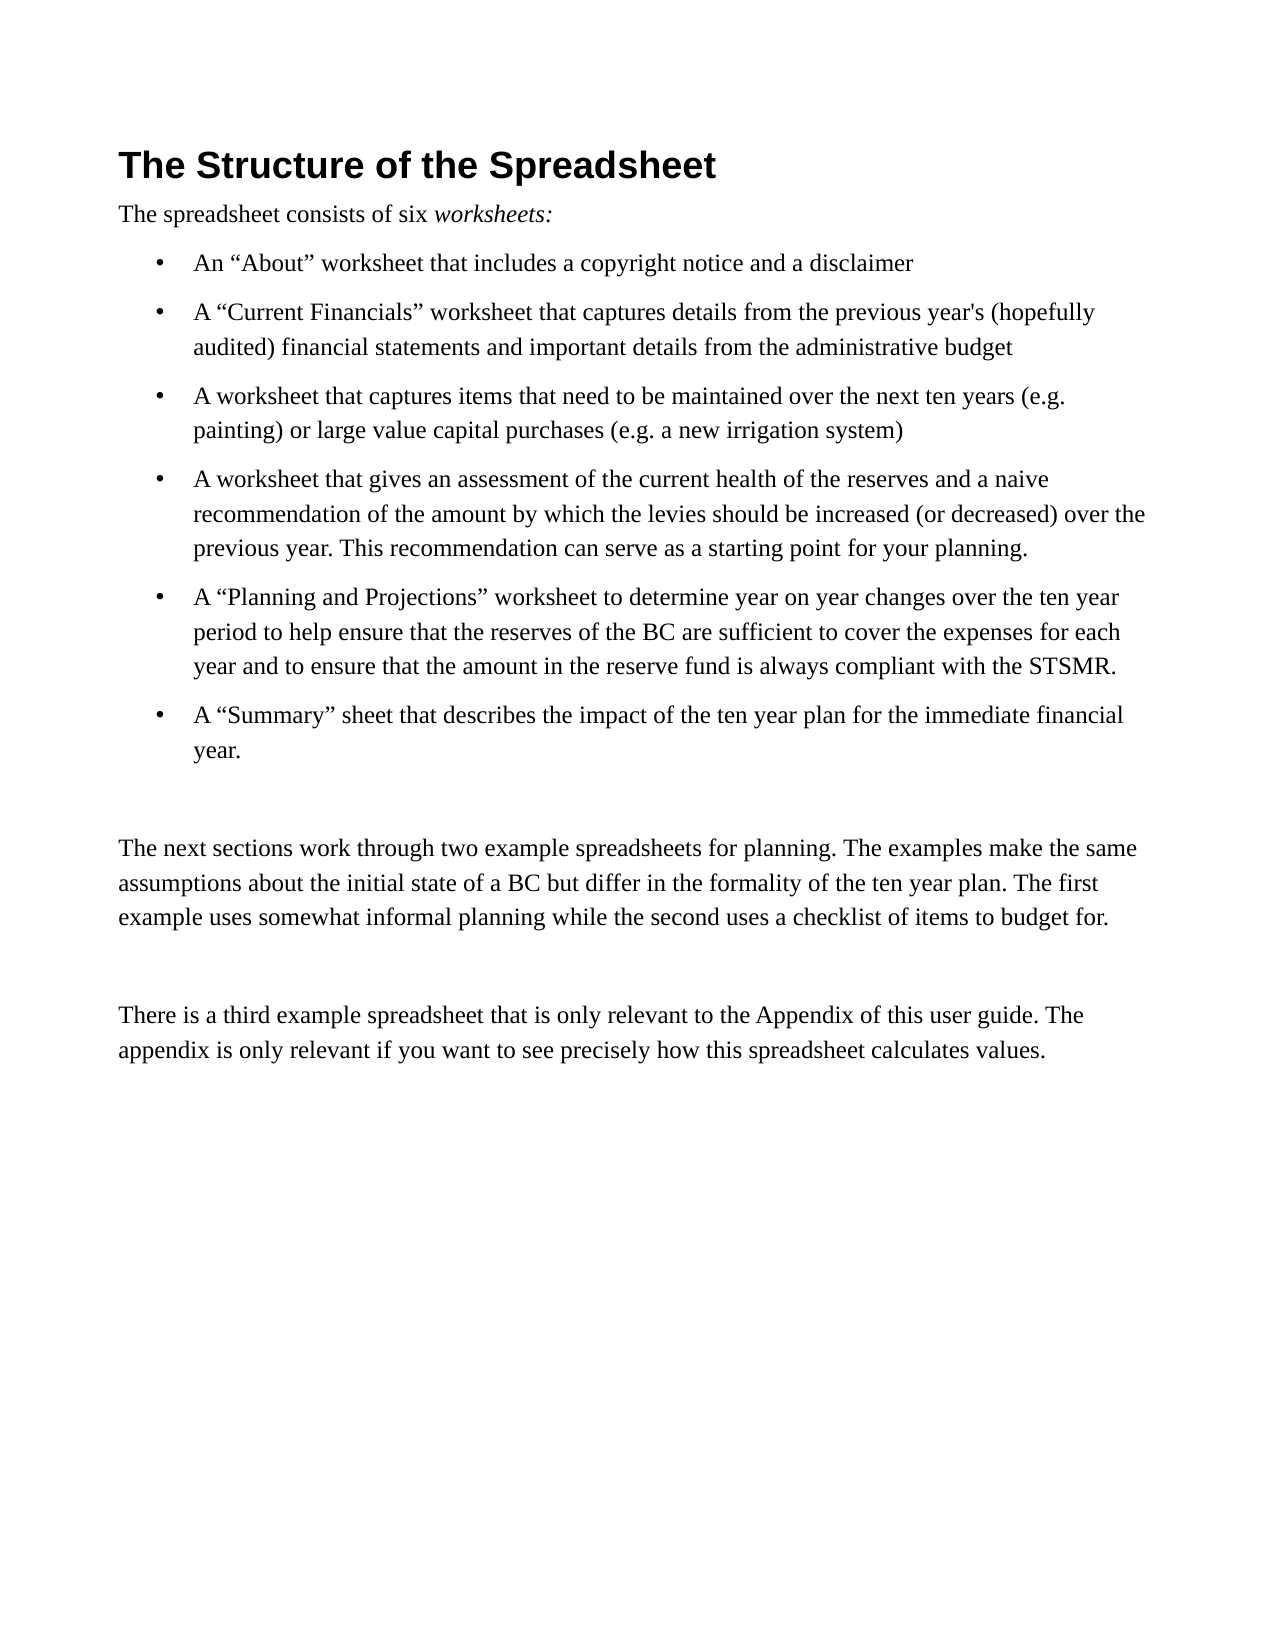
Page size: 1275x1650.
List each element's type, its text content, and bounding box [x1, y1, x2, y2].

list A worksheet that gives an assessment of the current health of the reserves and a naive recommendation of the amount by which the levies should be increased (or decreased) over the previous year. This recommendation can serve as a starting point for your planning. [156, 464, 1157, 562]
list A “Summary” sheet that describes the impact of the ten year plan for the immediate financial year. [156, 701, 1157, 764]
list A worksheet that captures items that need to be maintained over the next ten years (e.g. painting) or large value capital purchases (e.g. a new irrigation system) [156, 381, 1157, 444]
text The next sections work through two example spreadsheets for planning. The examples make the same assumptions about the initial state of a BC but differ in the formality of the ten year plan. The first example uses somewhat informal planning while the second uses a checklist of items to budget for. [118, 833, 1157, 931]
list A “Planning and Projections” worksheet to determine year on year changes over the ten year period to help ensure that the reserves of the BC are sufficient to cover the expenses for each year and to ensure that the amount in the reserve fund is always compliant with the STSMR. [156, 582, 1157, 680]
text The spreadsheet consists of six worksheets: [118, 199, 1157, 228]
list A “Current Financials” worksheet that captures details from the previous year's (hopefully audited) financial statements and important details from the administrative budget [156, 297, 1157, 361]
text There is a third example spreadsheet that is only relevant to the Appendix of this user guide. The appendix is only relevant if you want to see precisely how this spreadsheet calculates values. [118, 1000, 1157, 1063]
subtitle The Structure of the Spreadsheet [118, 143, 1157, 187]
list An “About” worksheet that includes a copyright notice and a disclaimer [156, 248, 1157, 277]
